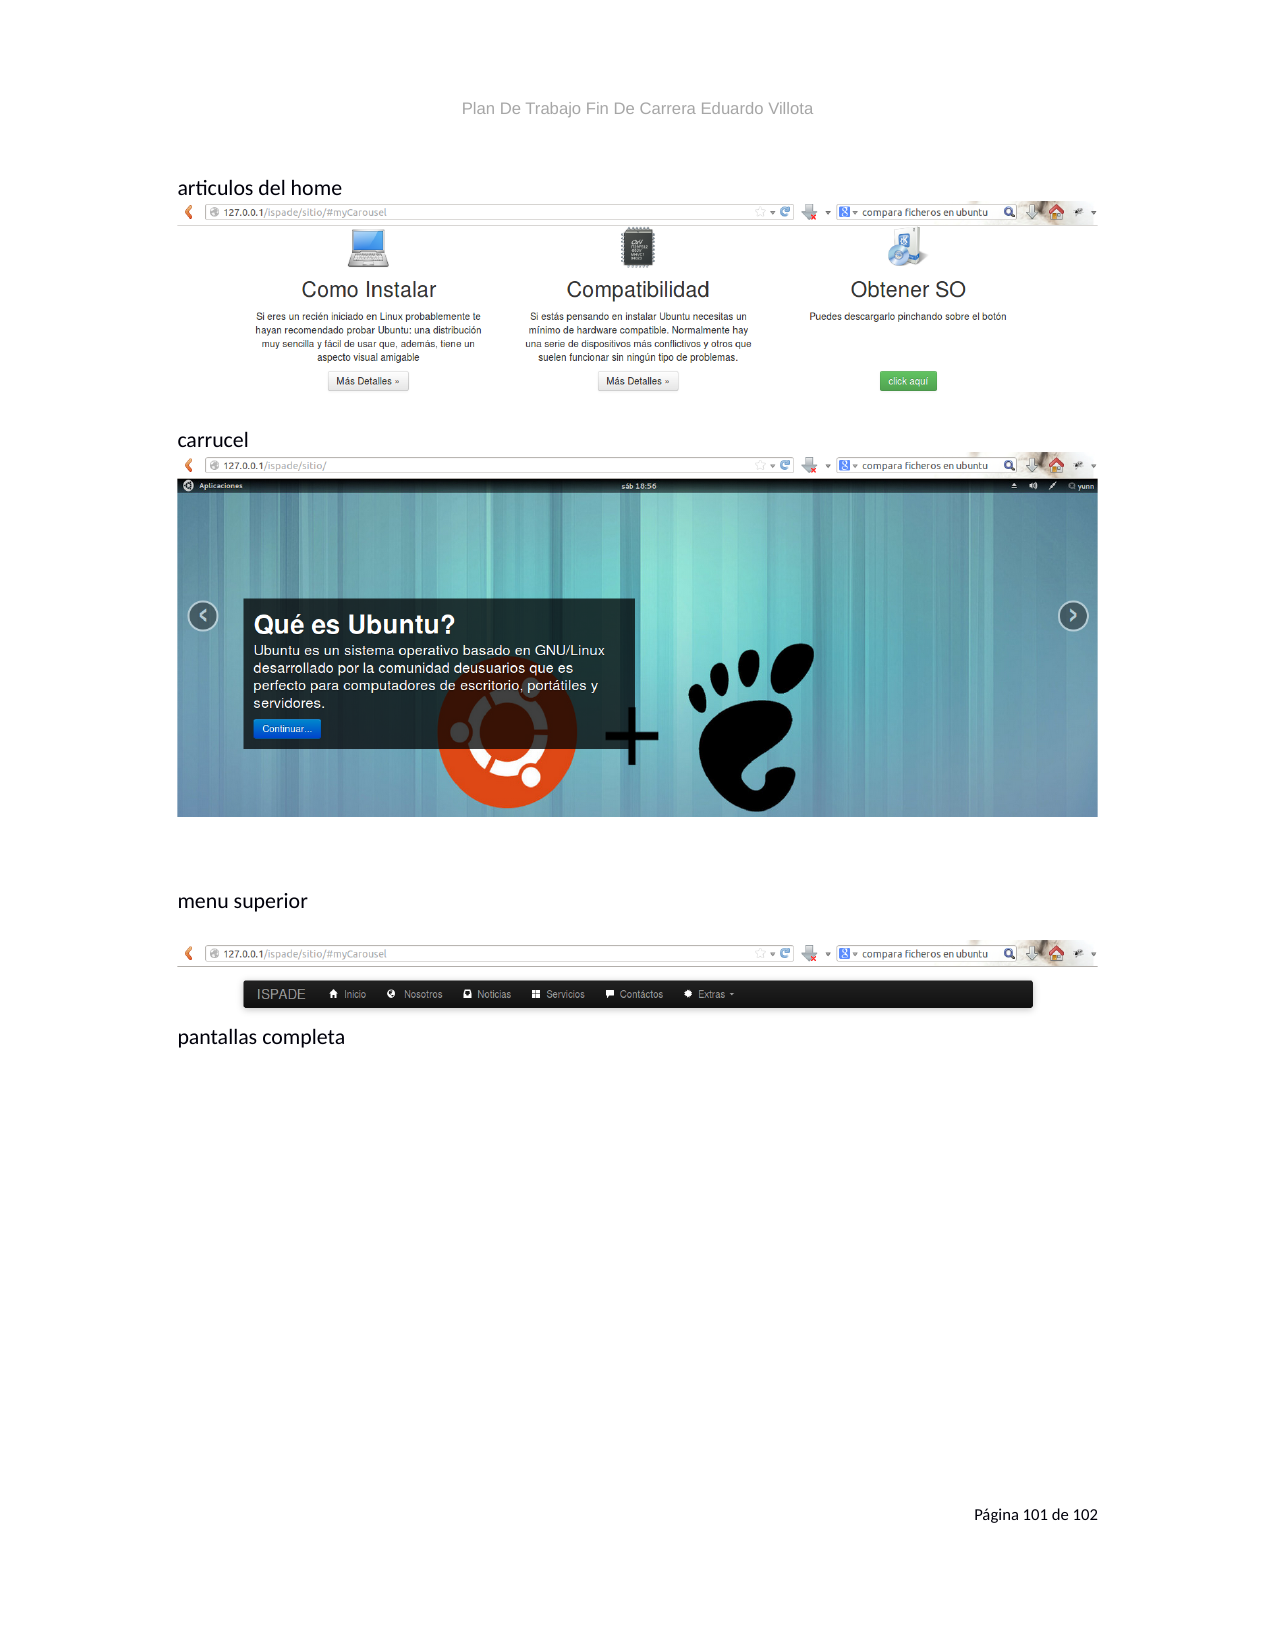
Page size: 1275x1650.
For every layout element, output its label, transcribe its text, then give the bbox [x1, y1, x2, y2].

text pantallas completa [177, 1024, 1098, 1050]
text menu superior [177, 887, 1098, 914]
text articulos del home [177, 174, 1098, 201]
text carrucel [177, 427, 1098, 452]
picture [177, 452, 1098, 834]
picture [177, 940, 1098, 1024]
picture [177, 201, 1098, 427]
